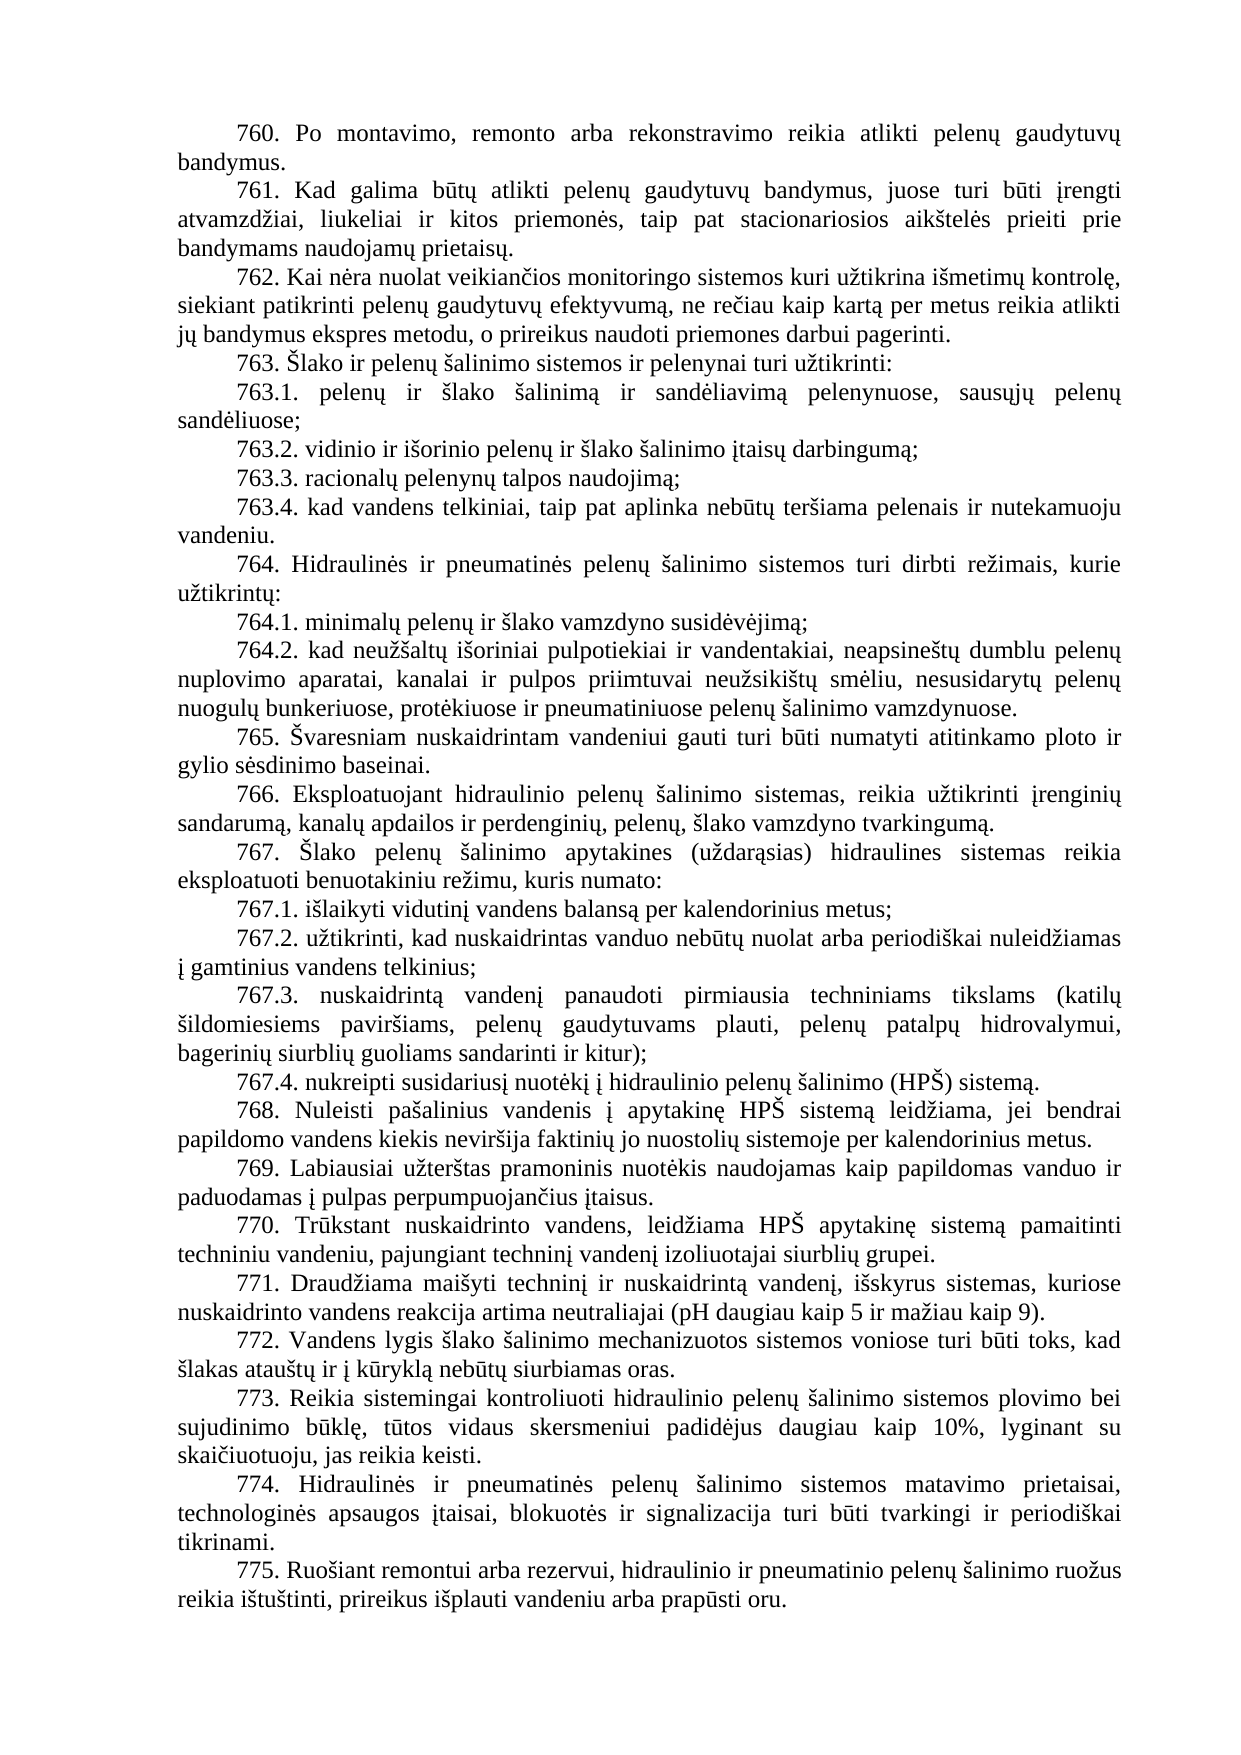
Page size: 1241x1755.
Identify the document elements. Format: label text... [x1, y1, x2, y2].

text 762. Kai nėra nuolat veikiančios monitoringo sistemos kuri užtikrina išmetimų kontrolę, siekiant patikrinti pelenų gaudytuvų efektyvumą, ne rečiau kaip kartą per metus reikia atlikti jų bandymus ekspres metodu, o prireikus naudoti priemones darbui pagerinti. [177, 262, 1122, 348]
text 775. Ruošiant remontui arba rezervui, hidraulinio ir pneumatinio pelenų šalinimo ruožus reikia ištuštinti, prireikus išplauti vandeniu arba prapūsti oru. [177, 1556, 1122, 1613]
text 760. Po montavimo, remonto arba rekonstravimo reikia atlikti pelenų gaudytuvų bandymus. [177, 118, 1122, 176]
text 765. Švaresniam nuskaidrintam vandeniui gauti turi būti numatyti atitinkamo ploto ir gylio sėsdinimo baseinai. [177, 722, 1122, 779]
text 764. Hidraulinės ir pneumatinės pelenų šalinimo sistemos turi dirbti režimais, kurie užtikrintų: [177, 549, 1122, 607]
text 773. Reikia sistemingai kontroliuoti hidraulinio pelenų šalinimo sistemos plovimo bei sujudinimo būklę, tūtos vidaus skersmeniui padidėjus daugiau kaip 10%, lyginant su skaičiuotuoju, jas reikia keisti. [177, 1383, 1122, 1469]
text 767.3. nuskaidrintą vandenį panaudoti pirmiausia techniniams tikslams (katilų šildomiesiems paviršiams, pelenų gaudytuvams plauti, pelenų patalpų hidrovalymui, bagerinių siurblių guoliams sandarinti ir kitur); [177, 981, 1122, 1067]
text 767.2. užtikrinti, kad nuskaidrintas vanduo nebūtų nuolat arba periodiškai nuleidžiamas į gamtinius vandens telkinius; [177, 923, 1122, 981]
text 766. Eksploatuojant hidraulinio pelenų šalinimo sistemas, reikia užtikrinti įrenginių sandarumą, kanalų apdailos ir perdenginių, pelenų, šlako vamzdyno tvarkingumą. [177, 779, 1122, 837]
text 774. Hidraulinės ir pneumatinės pelenų šalinimo sistemos matavimo prietaisai, technologinės apsaugos įtaisai, blokuotės ir signalizacija turi būti tvarkingi ir periodiškai tikrinami. [177, 1469, 1122, 1556]
text 771. Draudžiama maišyti techninį ir nuskaidrintą vandenį, išskyrus sistemas, kuriose nuskaidrinto vandens reakcija artima neutraliajai (pH daugiau kaip 5 ir mažiau kaip 9). [177, 1268, 1122, 1326]
text 763.3. racionalų pelenynų talpos naudojimą; [177, 463, 1122, 492]
text 768. Nuleisti pašalinius vandenis į apytakinę HPŠ sistemą leidžiama, jei bendrai papildomo vandens kiekis neviršija faktinių jo nuostolių sistemoje per kalendorinius metus. [177, 1096, 1122, 1153]
text 763.2. vidinio ir išorinio pelenų ir šlako šalinimo įtaisų darbingumą; [177, 434, 1122, 463]
text 767.1. išlaikyti vidutinį vandens balansą per kalendorinius metus; [177, 894, 1122, 923]
text 767.4. nukreipti susidariusį nuotėkį į hidraulinio pelenų šalinimo (HPŠ) sistemą. [177, 1067, 1122, 1096]
text 763.1. pelenų ir šlako šalinimą ir sandėliavimą pelenynuose, sausųjų pelenų sandėliuose; [177, 377, 1122, 434]
text 769. Labiausiai užterštas pramoninis nuotėkis naudojamas kaip papildomas vanduo ir paduodamas į pulpas perpumpuojančius įtaisus. [177, 1153, 1122, 1211]
text 764.1. minimalų pelenų ir šlako vamzdyno susidėvėjimą; [177, 607, 1122, 636]
text 764.2. kad neužšaltų išoriniai pulpotiekiai ir vandentakiai, neapsineštų dumblu pelenų nuplovimo aparatai, kanalai ir pulpos priimtuvai neužsikištų smėliu, nesusidarytų pelenų nuogulų bunkeriuose, protėkiuose ir pneumatiniuose pelenų šalinimo vamzdynuose. [177, 636, 1122, 722]
text 763.4. kad vandens telkiniai, taip pat aplinka nebūtų teršiama pelenais ir nutekamuoju vandeniu. [177, 492, 1122, 549]
text 763. Šlako ir pelenų šalinimo sistemos ir pelenynai turi užtikrinti: [177, 348, 1122, 377]
text 770. Trūkstant nuskaidrinto vandens, leidžiama HPŠ apytakinę sistemą pamaitinti techniniu vandeniu, pajungiant techninį vandenį izoliuotajai siurblių grupei. [177, 1211, 1122, 1268]
text 767. Šlako pelenų šalinimo apytakines (uždarąsias) hidraulines sistemas reikia eksploatuoti benuotakiniu režimu, kuris numato: [177, 837, 1122, 894]
text 761. Kad galima būtų atlikti pelenų gaudytuvų bandymus, juose turi būti įrengti atvamzdžiai, liukeliai ir kitos priemonės, taip pat stacionariosios aikštelės prieiti prie bandymams naudojamų prietaisų. [177, 176, 1122, 262]
text 772. Vandens lygis šlako šalinimo mechanizuotos sistemos voniose turi būti toks, kad šlakas atauštų ir į kūryklą nebūtų siurbiamas oras. [177, 1326, 1122, 1383]
